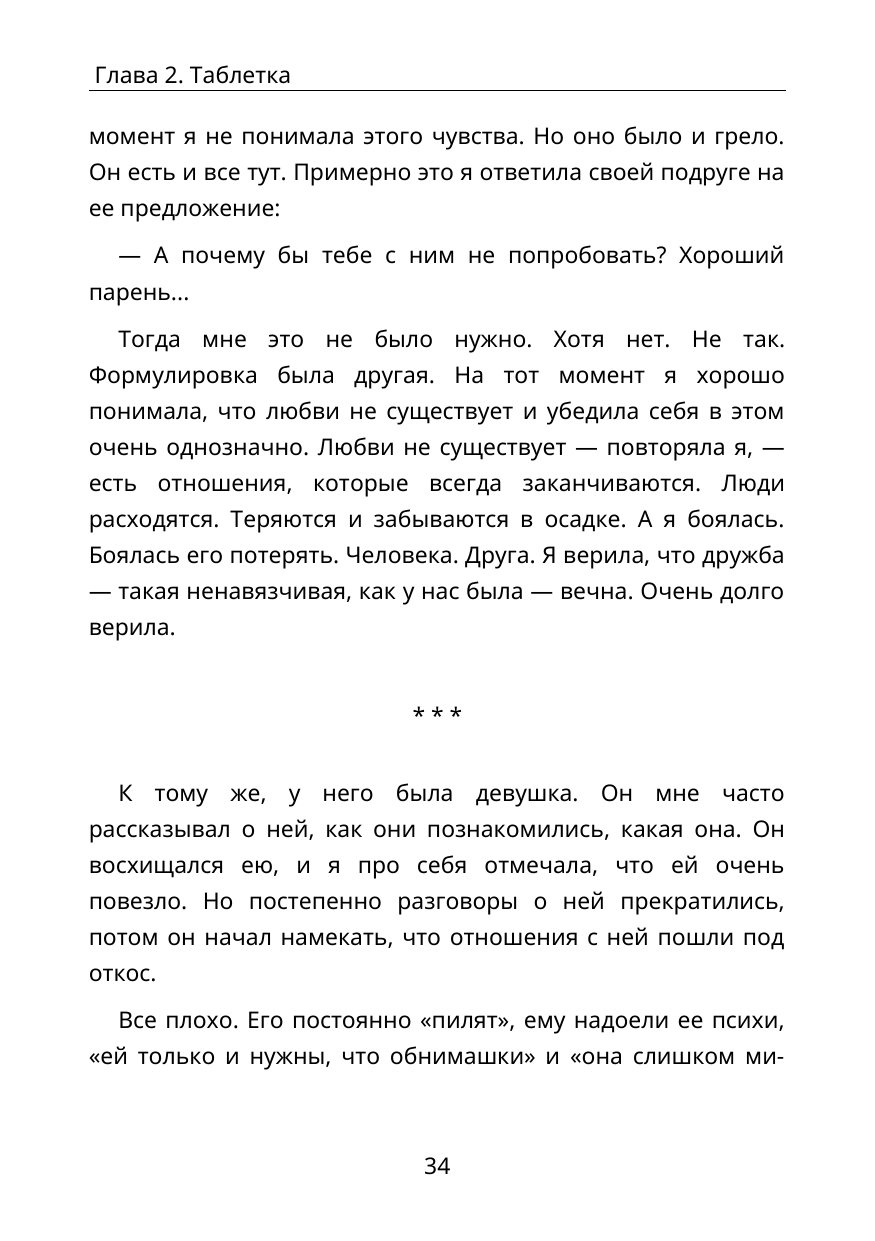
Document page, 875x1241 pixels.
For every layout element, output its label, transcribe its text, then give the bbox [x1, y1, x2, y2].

subtitle * * * [88, 700, 786, 731]
text Все плохо. Его постоянно «пилят», ему надоели ее психи, «ей только и нужны, что обнимашки» и «она слишком ми- [88, 1004, 786, 1072]
text Тогда мне это не было нужно. Хотя нет. Не так. Формулировка была другая. На тот момент я хорошо понимала, что любви не существует и убедила себя в этом очень однозначно. Любви не существует — повторяла я, — есть отношения, которые всегда заканчиваются. Люди расходятся. Теряются и забываются в осадке. А я боялась. Боялась его потерять. Человека. Друга. Я верила, что дружба — такая ненавязчивая, как у нас была — вечна. Очень долго верила. [88, 323, 786, 642]
text — А почему бы тебе с ним не попробовать? Хороший парень... [88, 239, 786, 307]
text К тому же, у него была девушка. Он мне часто рассказывал о ней, как они познакомились, какая она. Он восхищался ею, и я про себя отмечала, что ей очень повезло. Но постепенно разговоры о ней прекратились, потом он начал намекать, что отношения с ней пошли под откос. [88, 777, 786, 988]
text момент я не понимала этого чувства. Но оно было и грело. Он есть и все тут. Примерно это я ответила своей подруге на ее предложение: [88, 120, 786, 223]
